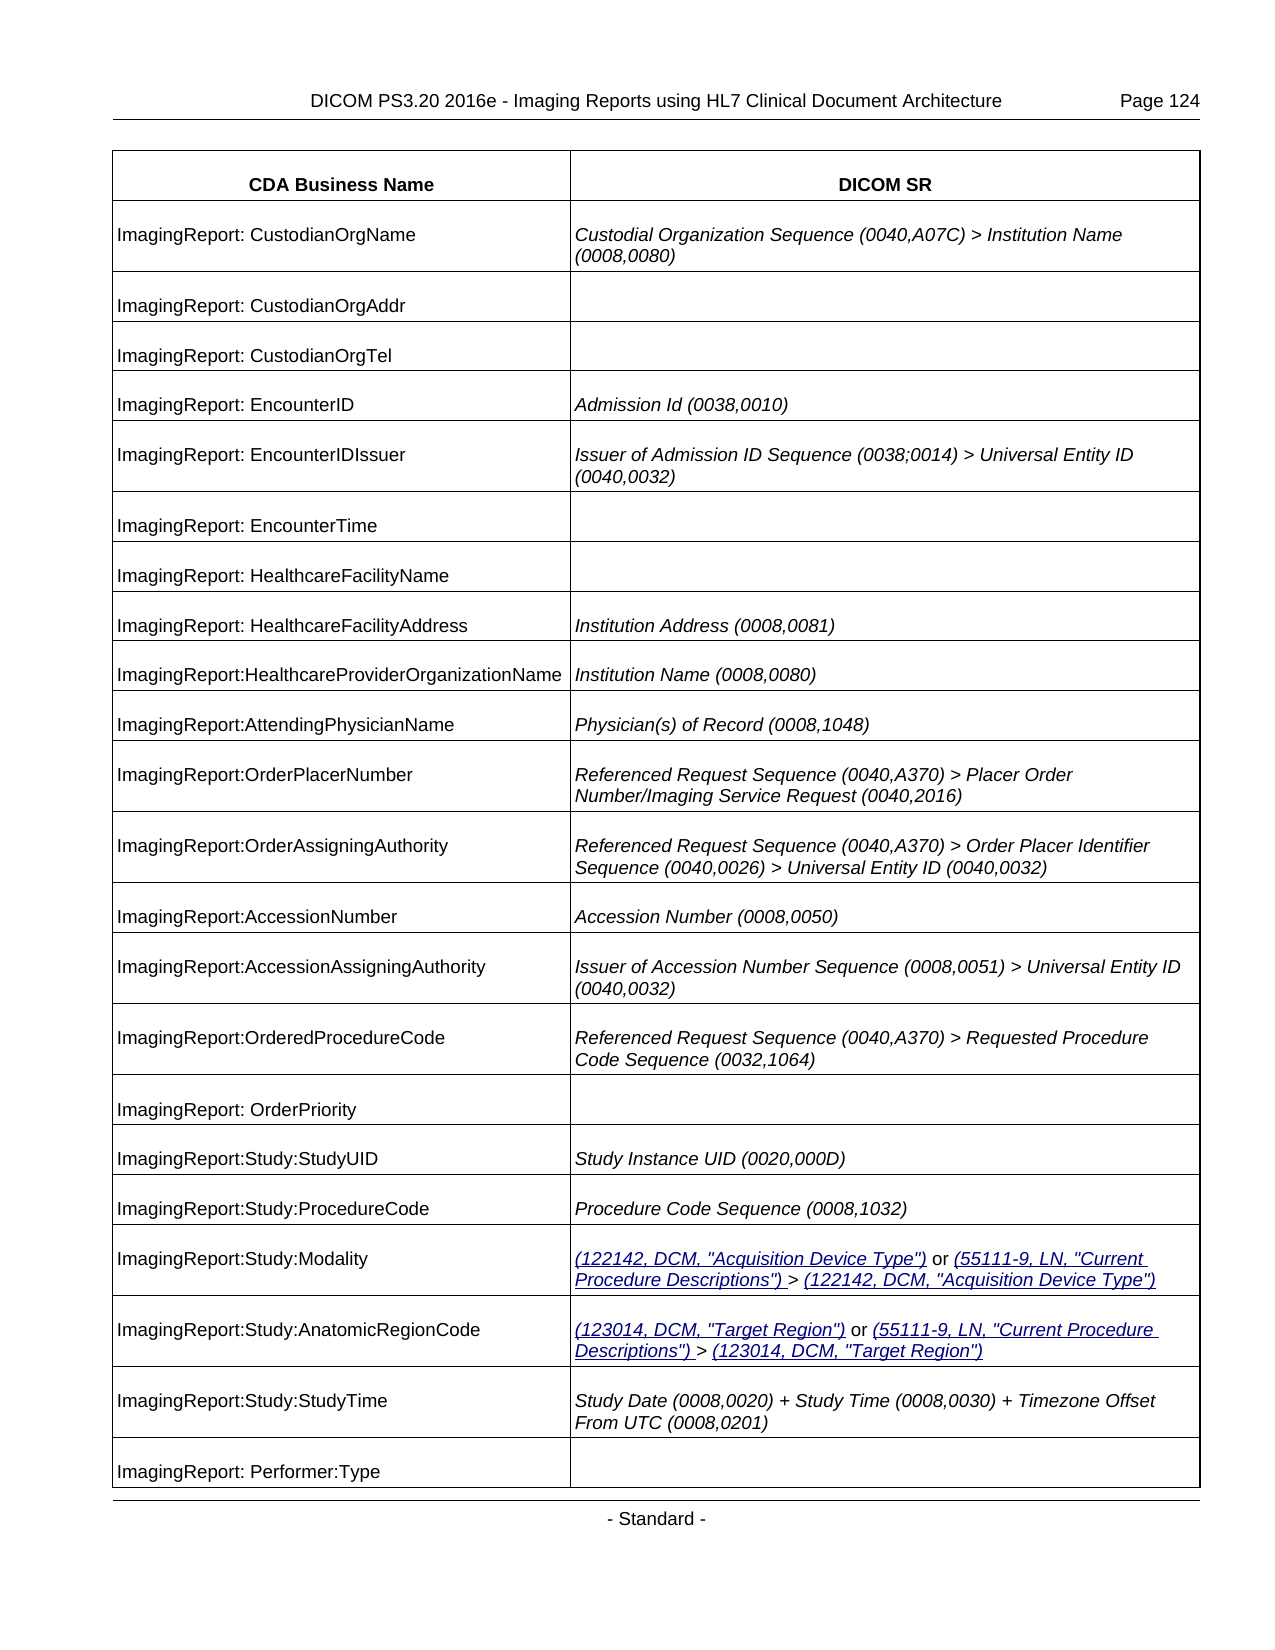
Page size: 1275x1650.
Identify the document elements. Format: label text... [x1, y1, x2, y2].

table_cell ImagingReport:OrderedProcedureCode [113, 1004, 570, 1074]
table_cell Admission Id (0038,0010) [571, 371, 1199, 420]
table_cell Institution Name (0008,0080) [571, 641, 1199, 690]
table_cell ImagingReport: CustodianOrgName [113, 201, 570, 271]
table_cell Institution Address (0008,0081) [571, 592, 1199, 640]
table_cell ImagingReport: EncounterID [113, 371, 570, 420]
table_cell ImagingReport:Study:StudyTime [113, 1367, 570, 1437]
table_cell ImagingReport: EncounterIDIssuer [113, 421, 570, 491]
table_cell ImagingReport: CustodianOrgAddr [113, 272, 570, 321]
table_cell [571, 322, 1199, 370]
table_cell (122142, DCM, "Acquisition Device Type") or (55111-9, LN, "Current Procedure Descriptions") > (122142, DCM, "Acquisition Device Type") [571, 1225, 1199, 1295]
table_cell Study Instance UID (0020,000D) [571, 1125, 1199, 1174]
table_cell [571, 272, 1199, 321]
table_cell Study Date (0008,0020) + Study Time (0008,0030) + Timezone Offset From UTC (0008,0201) [571, 1367, 1199, 1437]
table_header DICOM SR [571, 151, 1199, 200]
table_cell ImagingReport: HealthcareFacilityAddress [113, 592, 570, 640]
table_cell ImagingReport: EncounterTime [113, 492, 570, 541]
table_cell [571, 1438, 1199, 1487]
table_cell ImagingReport:AccessionNumber [113, 883, 570, 932]
table_cell ImagingReport:HealthcareProviderOrganizationName [113, 641, 570, 690]
table_cell ImagingReport:OrderPlacerNumber [113, 741, 570, 811]
table_cell ImagingReport:Study:StudyUID [113, 1125, 570, 1174]
table_cell ImagingReport:AttendingPhysicianName [113, 691, 570, 740]
table_cell Accession Number (0008,0050) [571, 883, 1199, 932]
table_cell [571, 1075, 1199, 1124]
table_cell Procedure Code Sequence (0008,1032) [571, 1175, 1199, 1223]
table_cell ImagingReport:Study:ProcedureCode [113, 1175, 570, 1223]
table_cell (123014, DCM, "Target Region") or (55111-9, LN, "Current Procedure Descriptions") > (123014, DCM, "Target Region") [571, 1296, 1199, 1366]
table_cell ImagingReport:Study:AnatomicRegionCode [113, 1296, 570, 1366]
table_cell Referenced Request Sequence (0040,A370) > Placer Order Number/Imaging Service Request (0040,2016) [571, 741, 1199, 811]
table_cell Issuer of Accession Number Sequence (0008,0051) > Universal Entity ID (0040,0032) [571, 933, 1199, 1003]
table_cell Referenced Request Sequence (0040,A370) > Requested Procedure Code Sequence (0032,1064) [571, 1004, 1199, 1074]
table_cell Physician(s) of Record (0008,1048) [571, 691, 1199, 740]
table_cell [571, 542, 1199, 591]
table_cell Referenced Request Sequence (0040,A370) > Order Placer Identifier Sequence (0040,0026) > Universal Entity ID (0040,0032) [571, 812, 1199, 882]
table_cell ImagingReport: Performer:Type [113, 1438, 570, 1487]
table_cell [571, 492, 1199, 541]
table_cell ImagingReport:AccessionAssigningAuthority [113, 933, 570, 1003]
table_header CDA Business Name [113, 151, 570, 200]
table_cell ImagingReport: CustodianOrgTel [113, 322, 570, 370]
table_cell ImagingReport: HealthcareFacilityName [113, 542, 570, 591]
table_cell ImagingReport: OrderPriority [113, 1075, 570, 1124]
table_cell Issuer of Admission ID Sequence (0038;0014) > Universal Entity ID (0040,0032) [571, 421, 1199, 491]
table_cell Custodial Organization Sequence (0040,A07C) > Institution Name (0008,0080) [571, 201, 1199, 271]
table_cell ImagingReport:OrderAssigningAuthority [113, 812, 570, 882]
table_cell ImagingReport:Study:Modality [113, 1225, 570, 1295]
